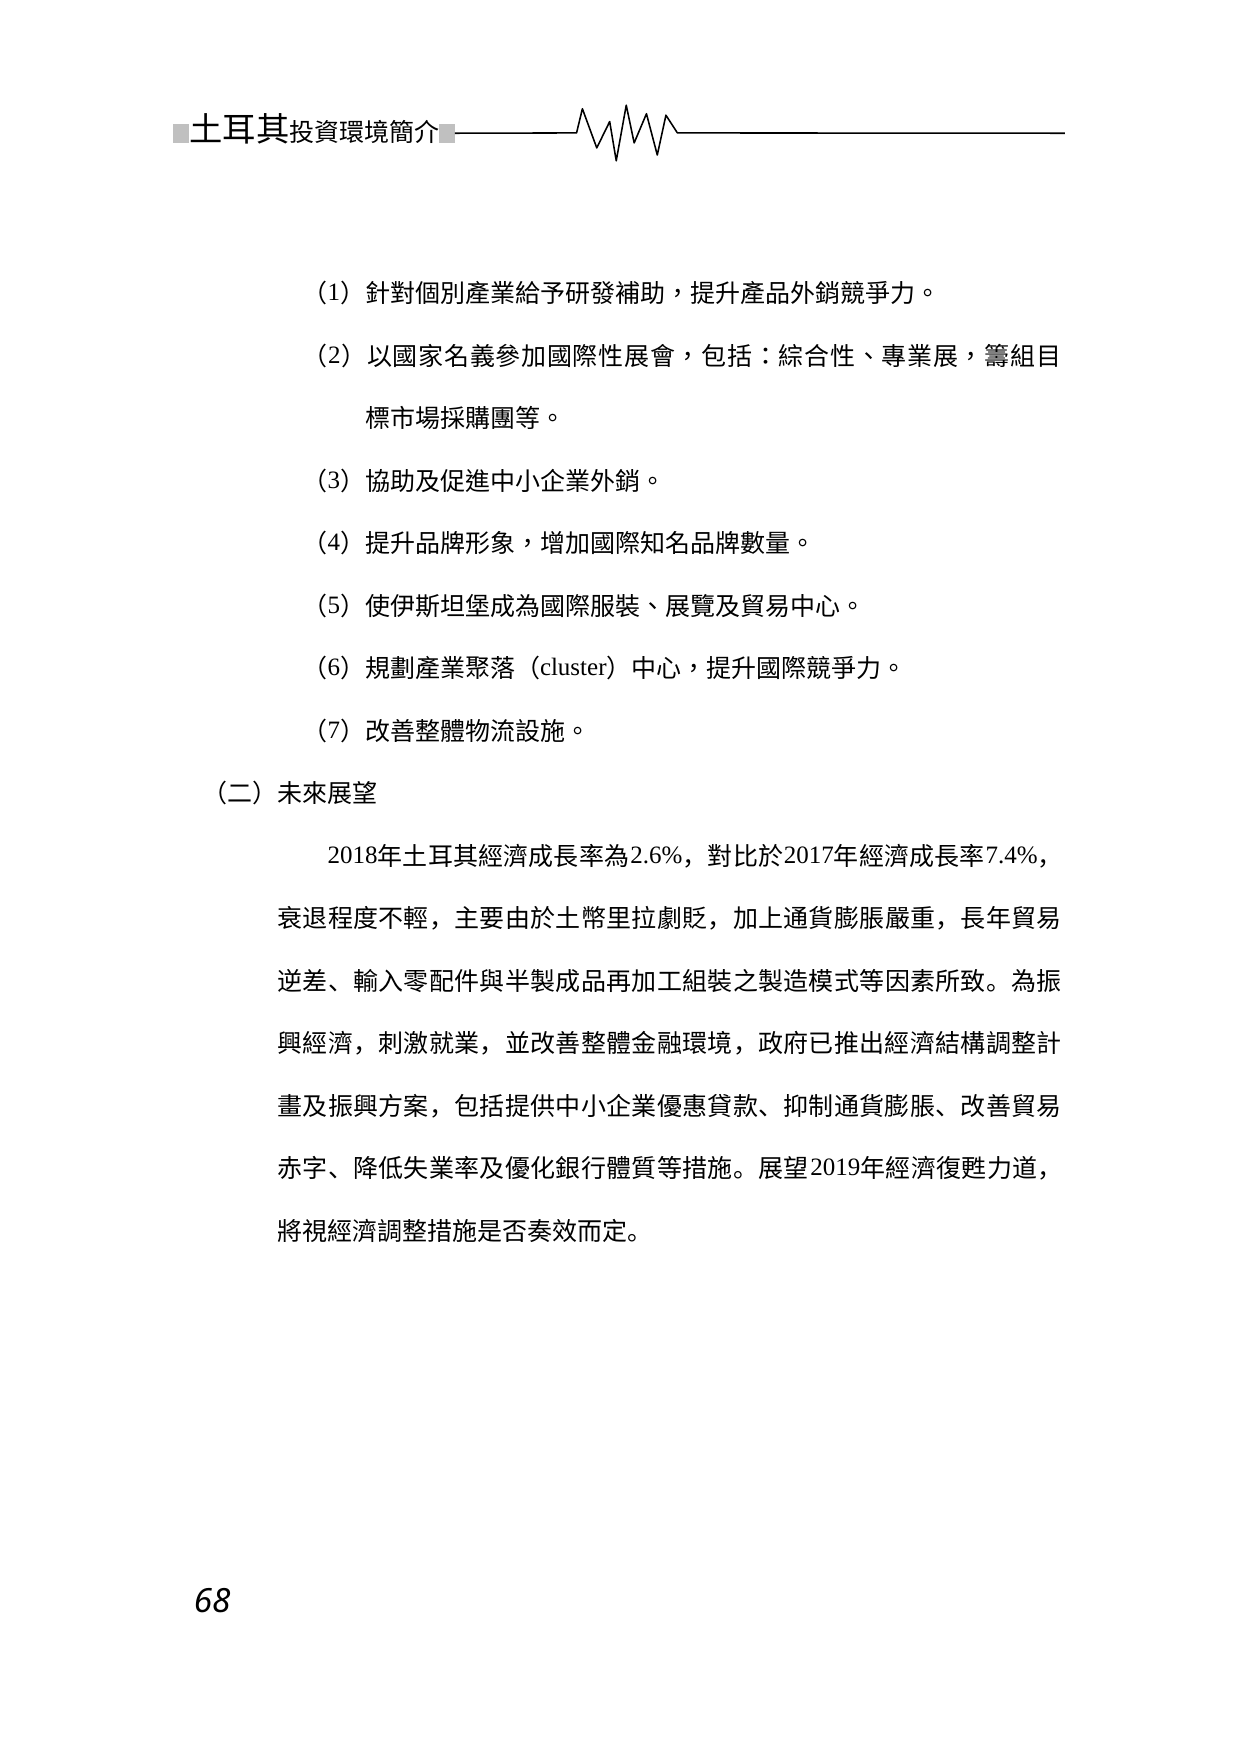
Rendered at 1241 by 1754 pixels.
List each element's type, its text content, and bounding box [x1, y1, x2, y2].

text （3）協助及促進中小企業外銷。 [302, 438, 1063, 500]
text （2）以國家名義參加國際性展會，包括：綜合性、專業展，籌組目標市場採購團等。 [302, 313, 1063, 438]
text （5）使伊斯坦堡成為國際服裝、展覽及貿易中心。 [302, 563, 1063, 625]
text （1）針對個別產業給予研發補助，提升產品外銷競爭力。 [302, 250, 1063, 313]
text （7）改善整體物流設施。 [302, 688, 1063, 750]
text （4）提升品牌形象，增加國際知名品牌數量。 [302, 500, 1063, 563]
text （6）規劃產業聚落（cluster）中心，提升國際競爭力。 [302, 625, 1063, 688]
text （二）未來展望 [202, 750, 1063, 813]
text 2018年土耳其經濟成長率為2.6%，對比於2017年經濟成長率7.4%，衰退程度不輕，主要由於土幣里拉劇貶，加上通貨膨脹嚴重，長年貿易逆差、輸入零配件與半製成品再加工組裝之製造模式等因素所致。為振興經濟，刺激就業，並改善整體金融環境，政府已推出經濟結構調整計畫及振興方案，包括提供中小企業優惠貸款、抑制通貨膨脹、改善貿易赤字、降低失業率及優化銀行體質等措施。展望2019年經濟復甦力道，將視經濟調整措施是否奏效而定。 [277, 813, 1063, 1250]
